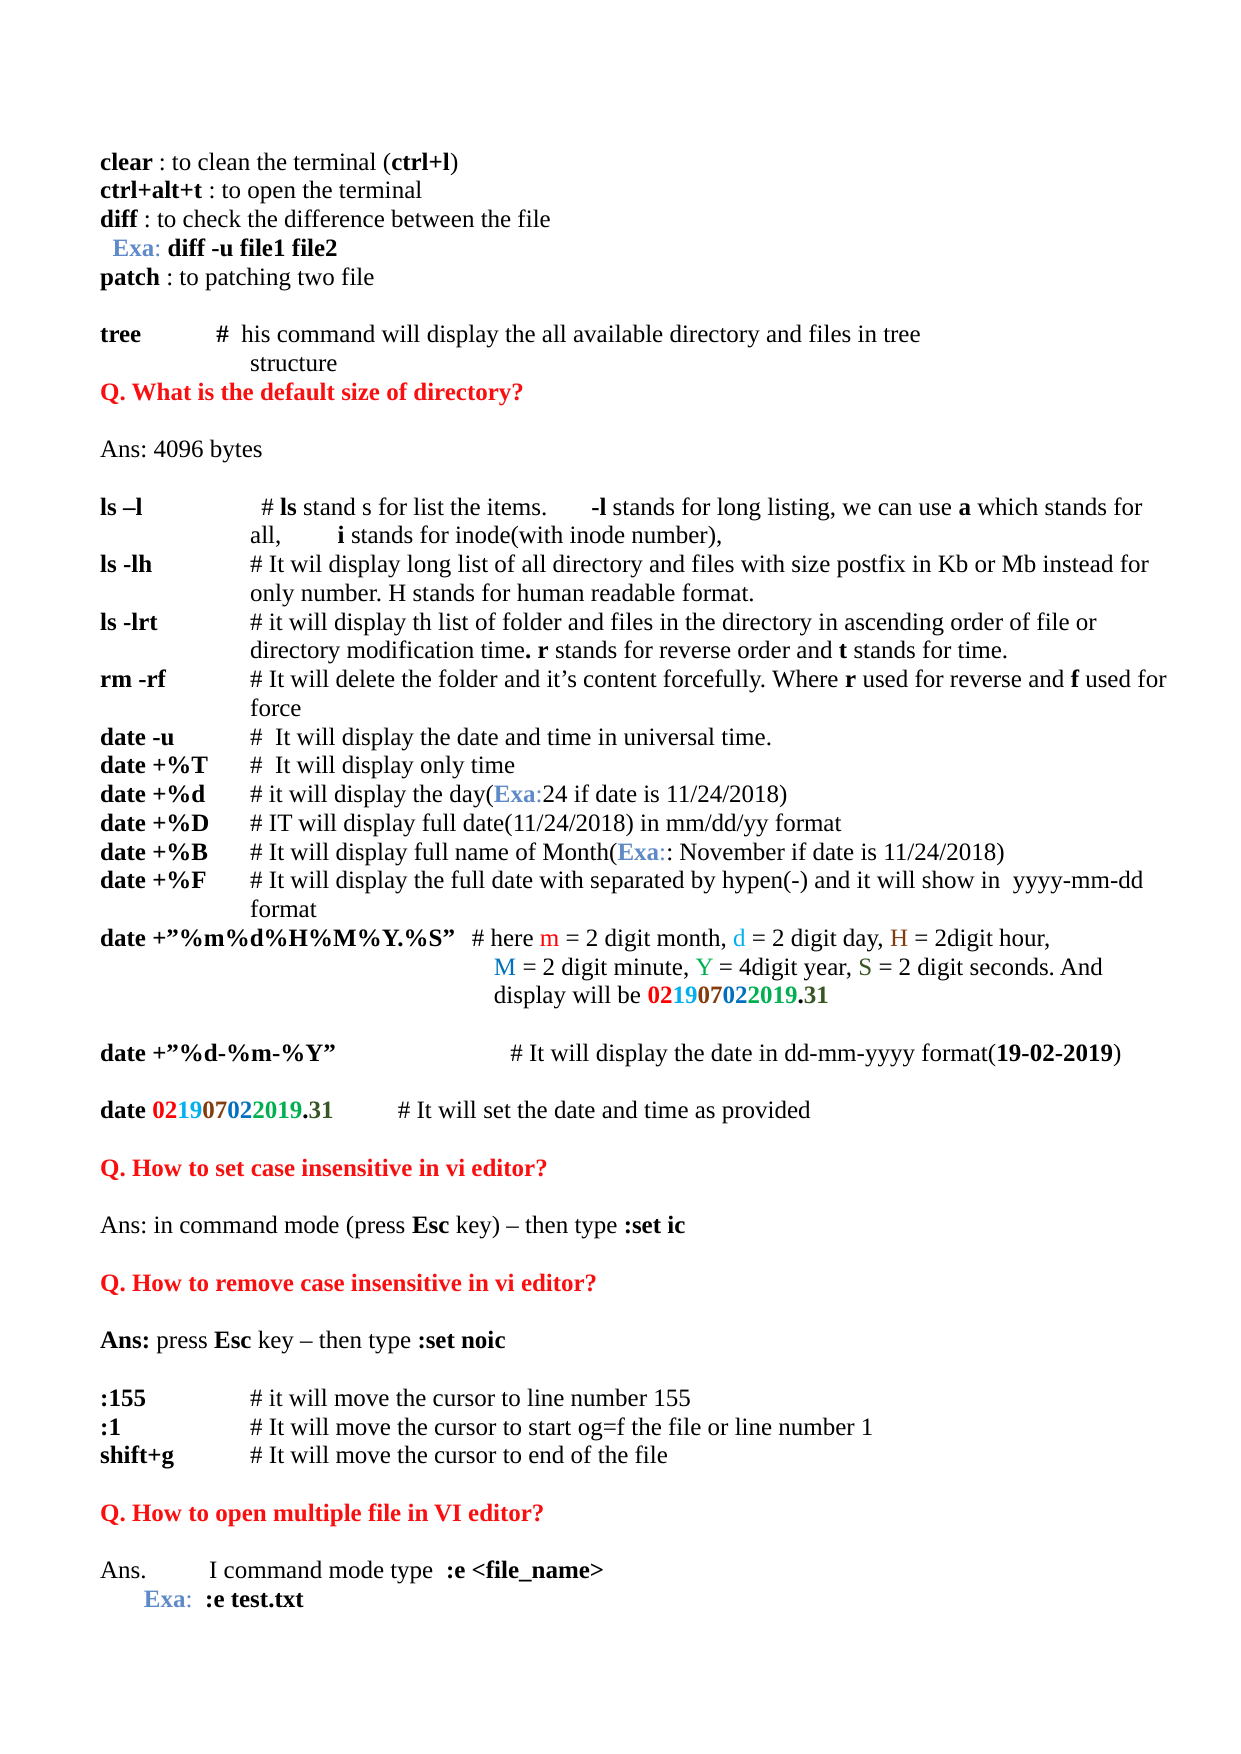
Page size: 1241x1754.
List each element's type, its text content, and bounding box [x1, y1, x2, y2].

text date 021907022019.31 # It will set the date and time as provided [100, 1096, 1175, 1124]
text Ans: 4096 bytes [100, 434, 1175, 463]
text date +%F # It will display the full date with separated by hypen(-) and it will show in yyyy-mm-dd format [100, 866, 1175, 923]
text Ans: in command mode (press Esc key) – then type :set ic [100, 1211, 1175, 1239]
text date +%D # IT will display full date(11/24/2018) in mm/dd/yy format [100, 808, 1175, 837]
text :1 # It will move the cursor to start og=f the file or line number 1 [100, 1412, 1175, 1441]
text date +”%d-%m-%Y” # It will display the date in dd-mm-yyyy format(19-02-2019) [100, 1038, 1175, 1067]
text date +%d # it will display the day(Exa:24 if date is 11/24/2018) [100, 779, 1175, 808]
text Ans. I command mode type :e <file_name> [100, 1556, 1175, 1584]
text M = 2 digit minute, Y = 4digit year, S = 2 digit seconds. And [100, 952, 1175, 981]
text ls –l # ls stand s for list the items. -l stands for long listing, we can use a which stands for all, i stands for inode(with inode number), [100, 492, 1175, 549]
text :155 # it will move the cursor to line number 155 [100, 1383, 1175, 1412]
text date +”%m%d%H%M%Y.%S” # here m = 2 digit month, d = 2 digit day, H = 2digit hour, [100, 923, 1175, 952]
text clear : to clean the terminal (ctrl+l) [100, 147, 1175, 176]
text Q. How to open multiple file in VI editor? [100, 1498, 1175, 1527]
text tree # his command will display the all available directory and files in tree [100, 319, 1175, 348]
text Q. What is the default size of directory? [100, 377, 1175, 406]
text Q. How to set case insensitive in vi editor? [100, 1153, 1175, 1182]
text date -u # It will display the date and time in universal time. [100, 722, 1175, 751]
text rm -rf # It will delete the folder and it’s content forcefully. Where r used for reverse and f used for force [100, 664, 1175, 722]
text Ans: press Esc key – then type :set noic [100, 1326, 1175, 1354]
text Exa: diff -u file1 file2 [100, 233, 1175, 262]
text shift+g # It will move the cursor to end of the file [100, 1441, 1175, 1469]
text Q. How to remove case insensitive in vi editor? [100, 1268, 1175, 1297]
text ctrl+alt+t : to open the terminal [100, 176, 1175, 204]
text Exa: :e test.txt [100, 1584, 1175, 1613]
text date +%T # It will display only time [100, 751, 1175, 779]
text ls -lh # It wil display long list of all directory and files with size postfix in Kb or Mb instead for only number. H stands for human readable format. [100, 549, 1175, 607]
text structure [100, 348, 1175, 377]
text ls -lrt # it will display th list of folder and files in the directory in ascending order of file or directory modification time. r stands for reverse order and t stands for time. [100, 607, 1175, 664]
text patch : to patching two file [100, 262, 1175, 291]
text display will be 021907022019.31 [100, 981, 1175, 1009]
text diff : to check the difference between the file [100, 204, 1175, 233]
text date +%B # It will display full name of Month(Exa:: November if date is 11/24/2018) [100, 837, 1175, 866]
